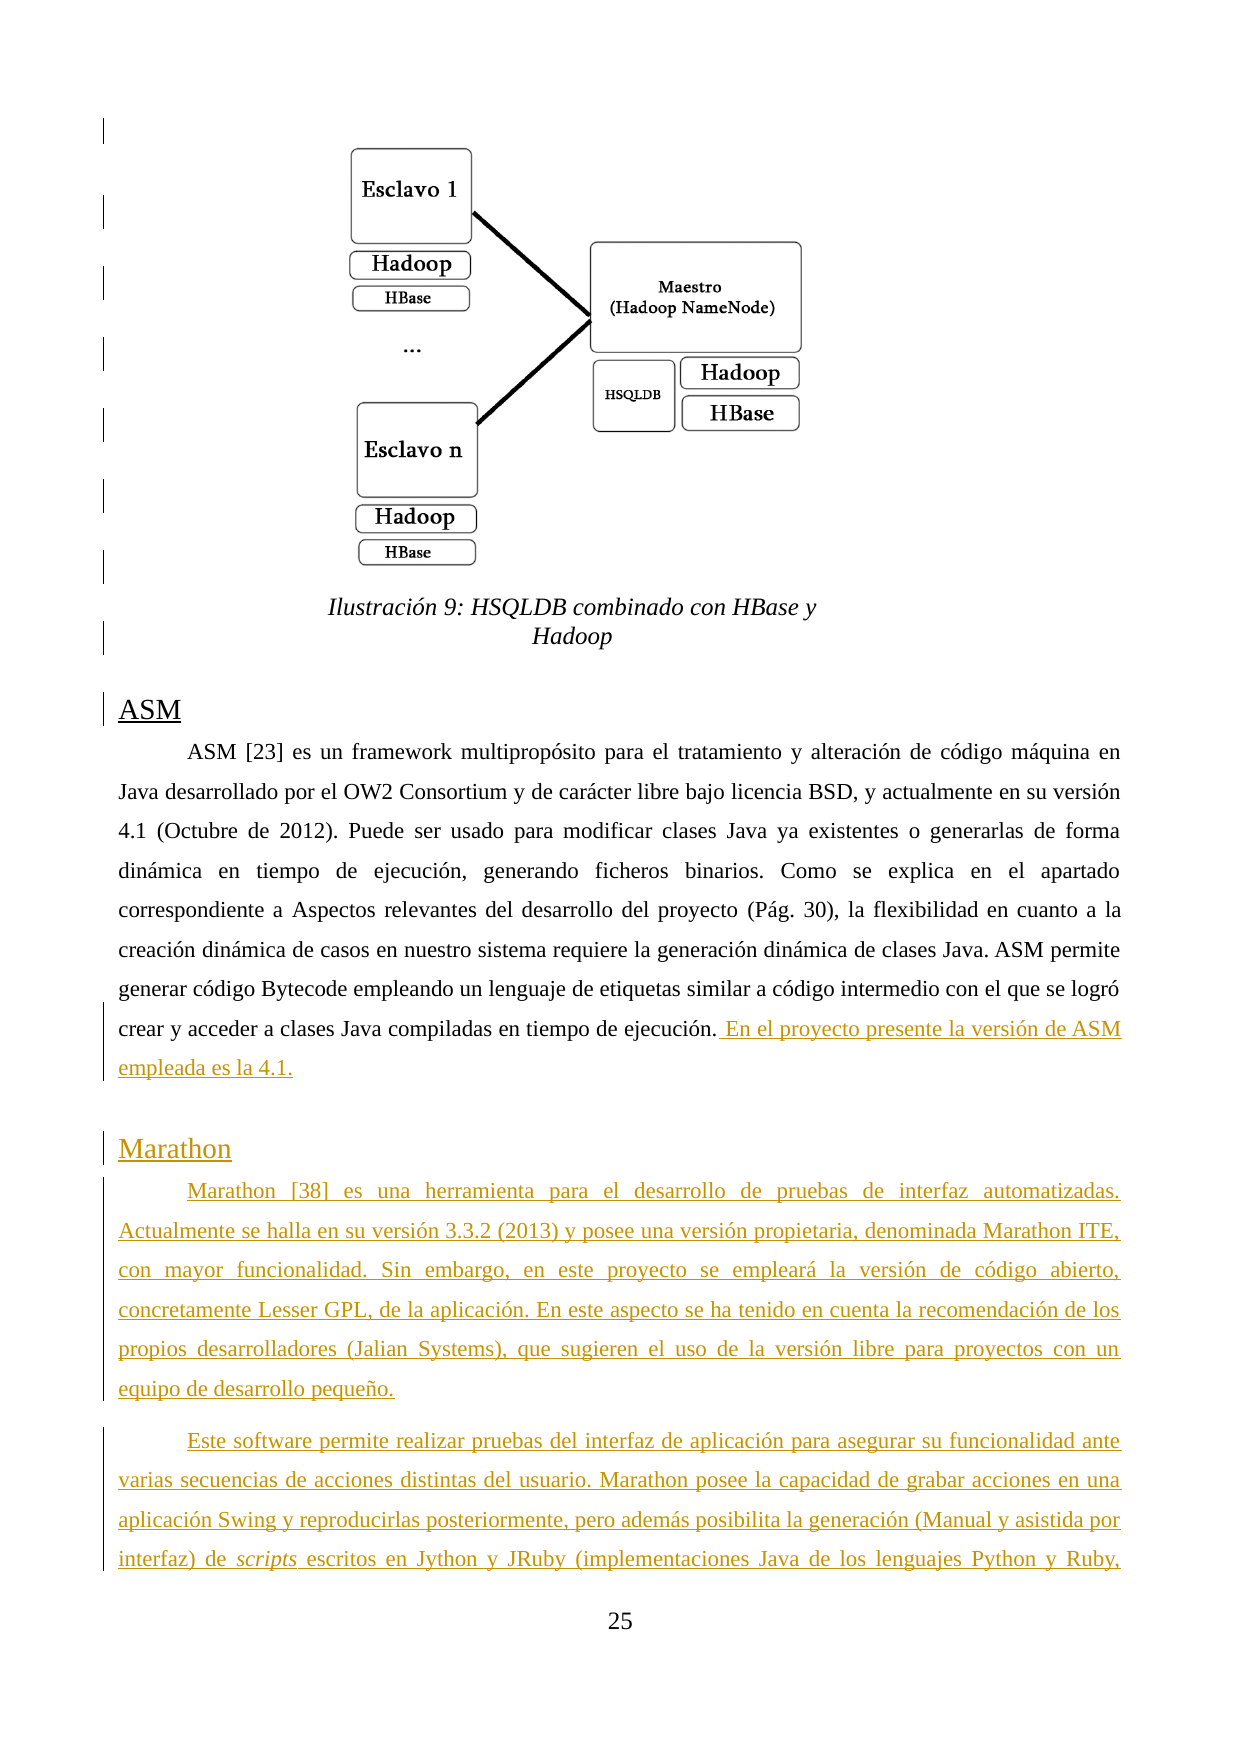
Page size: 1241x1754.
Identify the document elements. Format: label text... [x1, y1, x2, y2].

text aplicación Swing y reproducirlas posteriormente, pero además posibilita la generación (Manual y asistida por interfaz) de scripts escritos en Jython y JRuby (implementaciones Java de los lenguajes Python y Ruby, [118, 1490, 1122, 1571]
text ASM [23] es un framework multipropósito para el tratamiento y alteración de código máquina en Java desarrollado por el OW2 Consortium y de carácter libre bajo licencia BSD, y actualmente en su versión 4.1 (Octubre de 2012). Puede ser usado para modificar clases Java ya existentes o generarlas de forma dinámica en tiempo de ejecución, generando ficheros binarios. Como se explica en el apartado correspondiente a Aspectos relevantes del desarrollo del proyecto (Pág. 31), la flexibilidad en cuanto a la creación dinámica de casos en nuestro sistema requiere la generación dinámica de clases Java. ASM permite generar código Bytecode empleando un lenguaje de etiquetas similar a código intermedio con el que se logró crear y acceder a clases Java compiladas en tiempo de ejecución. En el proyecto presente la versión de ASM empleada es la 4.1. [118, 738, 1122, 1081]
subtitle ASM [118, 692, 1122, 726]
text Ilustración 9: HSQLDB combinado con HBase y Hadoop [301, 589, 846, 649]
text Este software permite realizar pruebas del interfaz de aplicación para asegurar su funcionalidad ante varias secuencias de acciones distintas del usuario. Marathon posee la capacidad de grabar acciones en una [118, 1427, 1122, 1489]
subtitle Marathon [118, 1131, 1122, 1165]
text Marathon [38] es una herramienta para el desarrollo de pruebas de interfaz automatizadas. Actualmente se halla en su versión 3.3.2 (2013) y posee una versión propietaria, denominada Marathon ITE, con mayor funcionalidad. Sin embargo, en este proyecto se empleará la versión de código abierto, concretamente Lesser GPL, de la aplicación. En este aspecto se ha tenido en cuenta la recomendación de los propios desarrolladores (Jalian Systems), que sugieren el uso de la versión libre para proyectos con un equipo de desarrollo pequeño. [118, 1177, 1122, 1401]
picture [318, 130, 837, 592]
